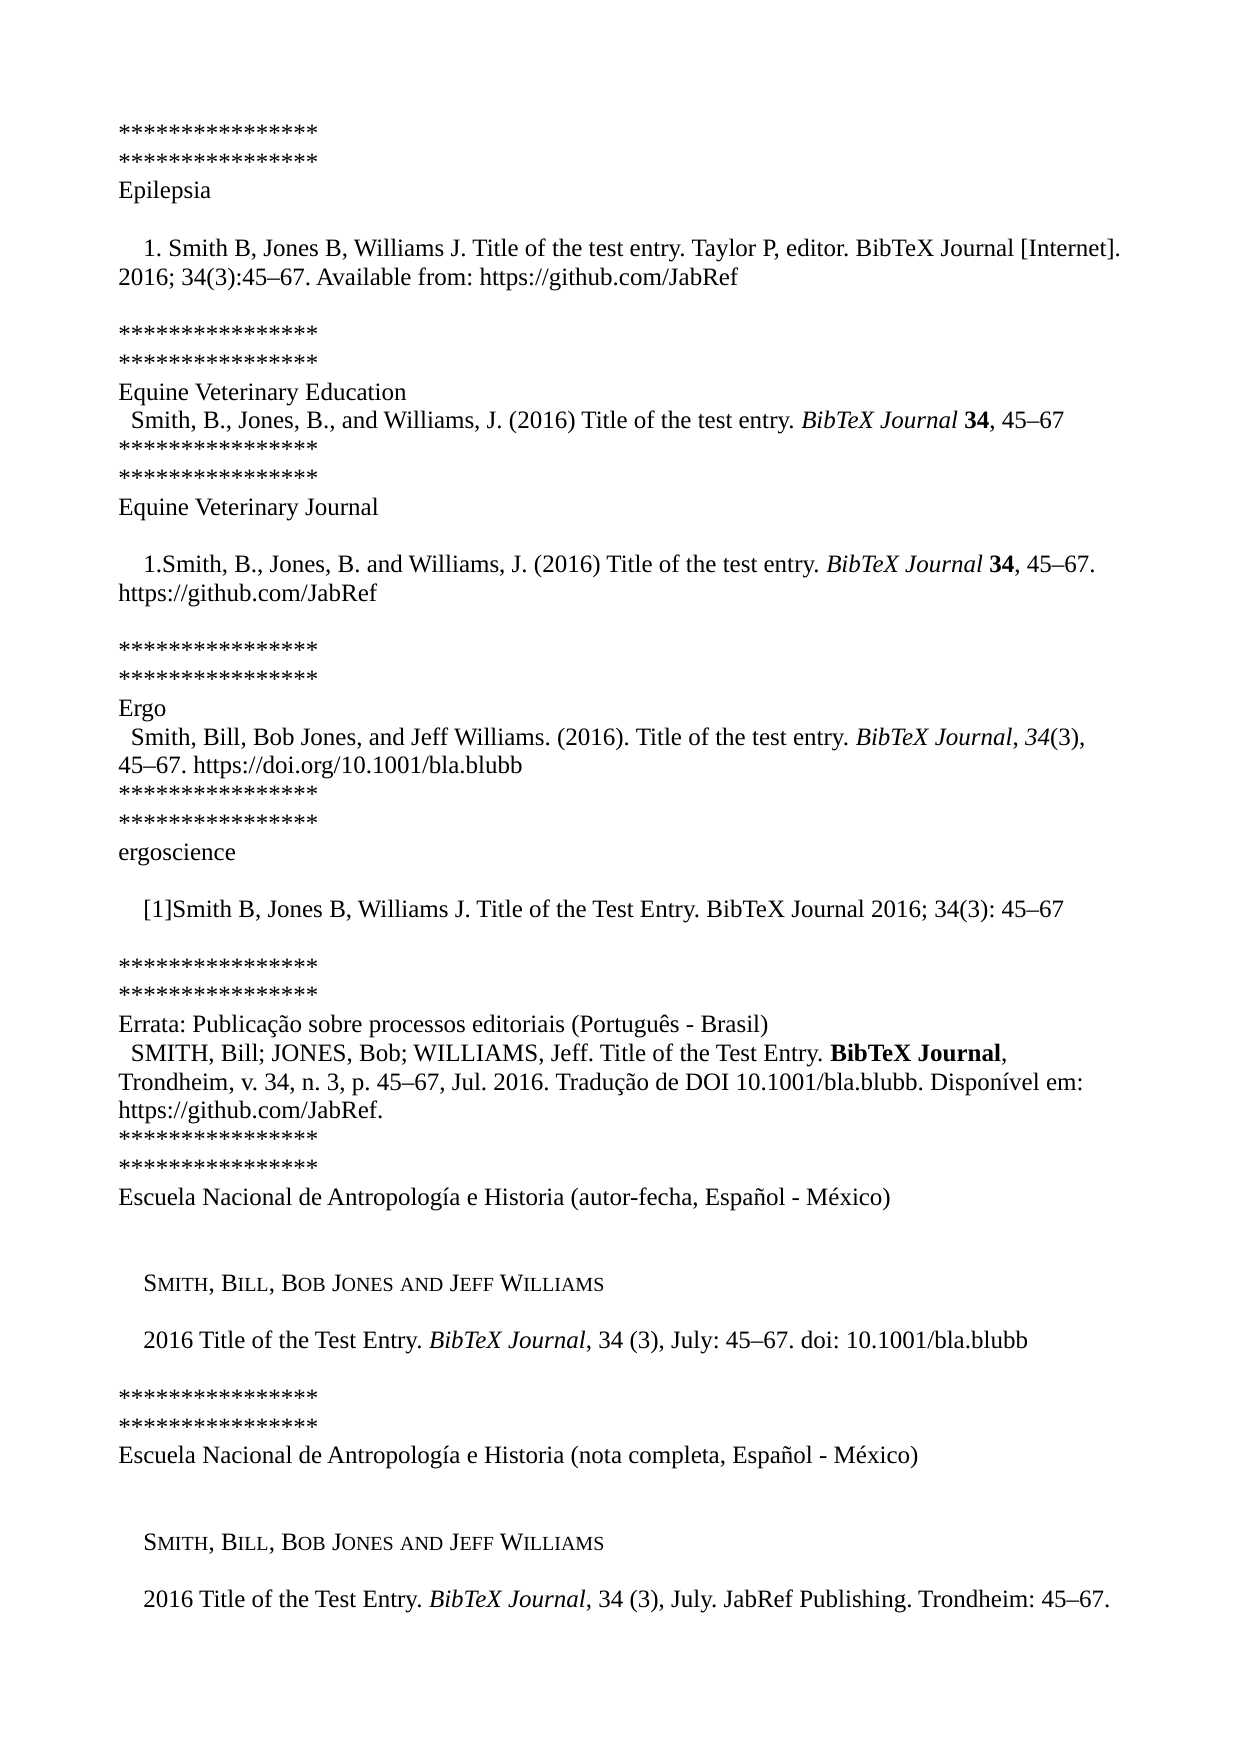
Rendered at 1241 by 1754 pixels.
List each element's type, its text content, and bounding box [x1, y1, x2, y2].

text **************** **************** Errata: Publicação sobre processos editoriais (Português - Brasil) SMITH, Bill; JONES, Bob; WILLIAMS, Jeff. Title of the Test Entry. BibTeX Journal, Trondheim, v. 34, n. 3, p. 45–67, Jul. 2016. Tradução de DOI 10.1001/bla.blubb. Disponível em: https://github.com/JabRef. **************** **************** Escuela Nacional de Antropología e Historia (autor-fecha, Español - México) Smith, Bill, Bob Jones and Jeff Williams 2016 Title of the Test Entry. BibTeX Journal, 34 (3), July: 45–67. doi: 10.1001/bla.blubb [118, 923, 1122, 1383]
text **************** **************** Epilepsia 1. Smith B, Jones B, Williams J. Title of the test entry. Taylor P, editor. BibTeX Journal [Internet]. 2016; 34(3):45–67. Available from: https://github.com/JabRef **************** **************** Equine Veterinary Education Smith, B., Jones, B., and Williams, J. (2016) Title of the test entry. BibTeX Journal 34, 45–67 [118, 118, 1122, 434]
text **************** **************** Equine Veterinary Journal 1.Smith, B., Jones, B. and Williams, J. (2016) Title of the test entry. BibTeX Journal 34, 45–67. https://github.com/JabRef [118, 434, 1122, 607]
text **************** **************** Escuela Nacional de Antropología e Historia (nota completa, Español - México) Smith, Bill, Bob Jones and Jeff Williams 2016 Title of the Test Entry. BibTeX Journal, 34 (3), July. JabRef Publishing. Trondheim: 45–67. [118, 1383, 1122, 1613]
text **************** **************** Ergo Smith, Bill, Bob Jones, and Jeff Williams. (2016). Title of the test entry. BibTeX Journal, 34(3), 45–67. https://doi.org/10.1001/bla.blubb **************** **************** ergoscience [1]Smith B, Jones B, Williams J. Title of the Test Entry. BibTeX Journal 2016; 34(3): 45–67 [118, 607, 1122, 923]
